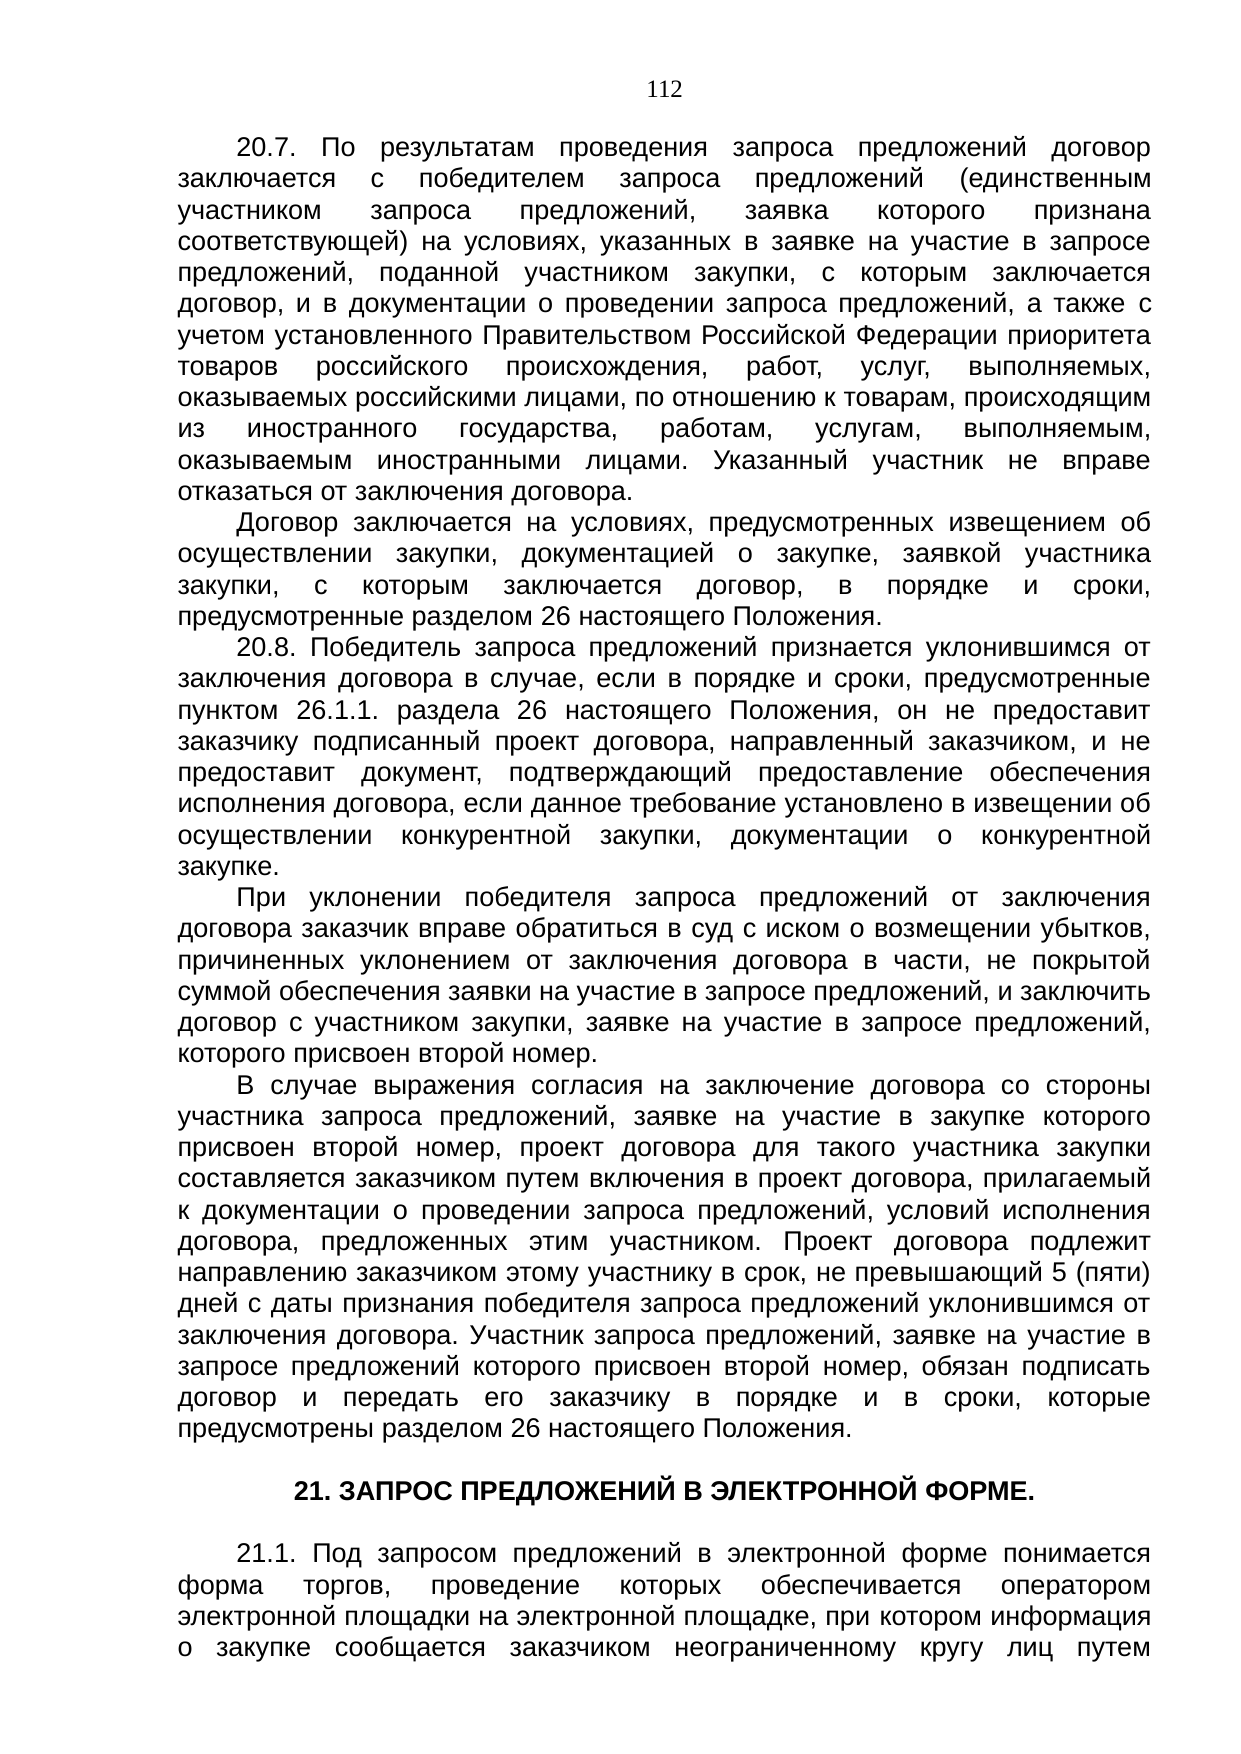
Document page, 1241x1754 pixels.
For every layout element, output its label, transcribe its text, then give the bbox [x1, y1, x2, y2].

text 20.7. По результатам проведения запроса предложений договор заключается с победителем запроса предложений (единственным участником запроса предложений, заявка которого признана соответствующей) на условиях, указанных в заявке на участие в запросе предложений, поданной участником закупки, с которым заключается договор, и в документации о проведении запроса предложений, а также с учетом установленного Правительством Российской Федерации приоритета товаров российского происхождения, работ, услуг, выполняемых, оказываемых российскими лицами, по отношению к товарам, происходящим из иностранного государства, работам, услугам, выполняемым, оказываемым иностранными лицами. Указанный участник не вправе отказаться от заключения договора. [177, 131, 1152, 506]
text 20.8. Победитель запроса предложений признается уклонившимся от заключения договора в случае, если в порядке и сроки, предусмотренные пунктом 26.1.1. раздела 26 настоящего Положения, он не предоставит заказчику подписанный проект договора, направленный заказчиком, и не предоставит документ, подтверждающий предоставление обеспечения исполнения договора, если данное требование установлено в извещении об осуществлении конкурентной закупки, документации о конкурентной закупке. [177, 631, 1152, 881]
text При уклонении победителя запроса предложений от заключения договора заказчик вправе обратиться в суд с иском о возмещении убытков, причиненных уклонением от заключения договора в части, не покрытой суммой обеспечения заявки на участие в запросе предложений, и заключить договор с участником закупки, заявке на участие в запросе предложений, которого присвоен второй номер. [177, 881, 1152, 1069]
text Договор заключается на условиях, предусмотренных извещением об осуществлении закупки, документацией о закупке, заявкой участника закупки, с которым заключается договор, в порядке и сроки, предусмотренные разделом 26 настоящего Положения. [177, 506, 1152, 631]
text 21.1. Под запросом предложений в электронной форме понимается форма торгов, проведение которых обеспечивается оператором электронной площадки на электронной площадке, при котором информация о закупке сообщается заказчиком неограниченному кругу лиц путем [177, 1537, 1152, 1662]
text В случае выражения согласия на заключение договора со стороны участника запроса предложений, заявке на участие в закупке которого присвоен второй номер, проект договора для такого участника закупки составляется заказчиком путем включения в проект договора, прилагаемый к документации о проведении запроса предложений, условий исполнения договора, предложенных этим участником. Проект договора подлежит направлению заказчиком этому участнику в срок, не превышающий 5 (пяти) дней с даты признания победителя запроса предложений уклонившимся от заключения договора. Участник запроса предложений, заявке на участие в запросе предложений которого присвоен второй номер, обязан подписать договор и передать его заказчику в порядке и в сроки, которые предусмотрены разделом 26 настоящего Положения. [177, 1069, 1152, 1444]
text 21. ЗАПРОС ПРЕДЛОЖЕНИЙ В ЭЛЕКТРОННОЙ ФОРМЕ. [177, 1475, 1152, 1506]
